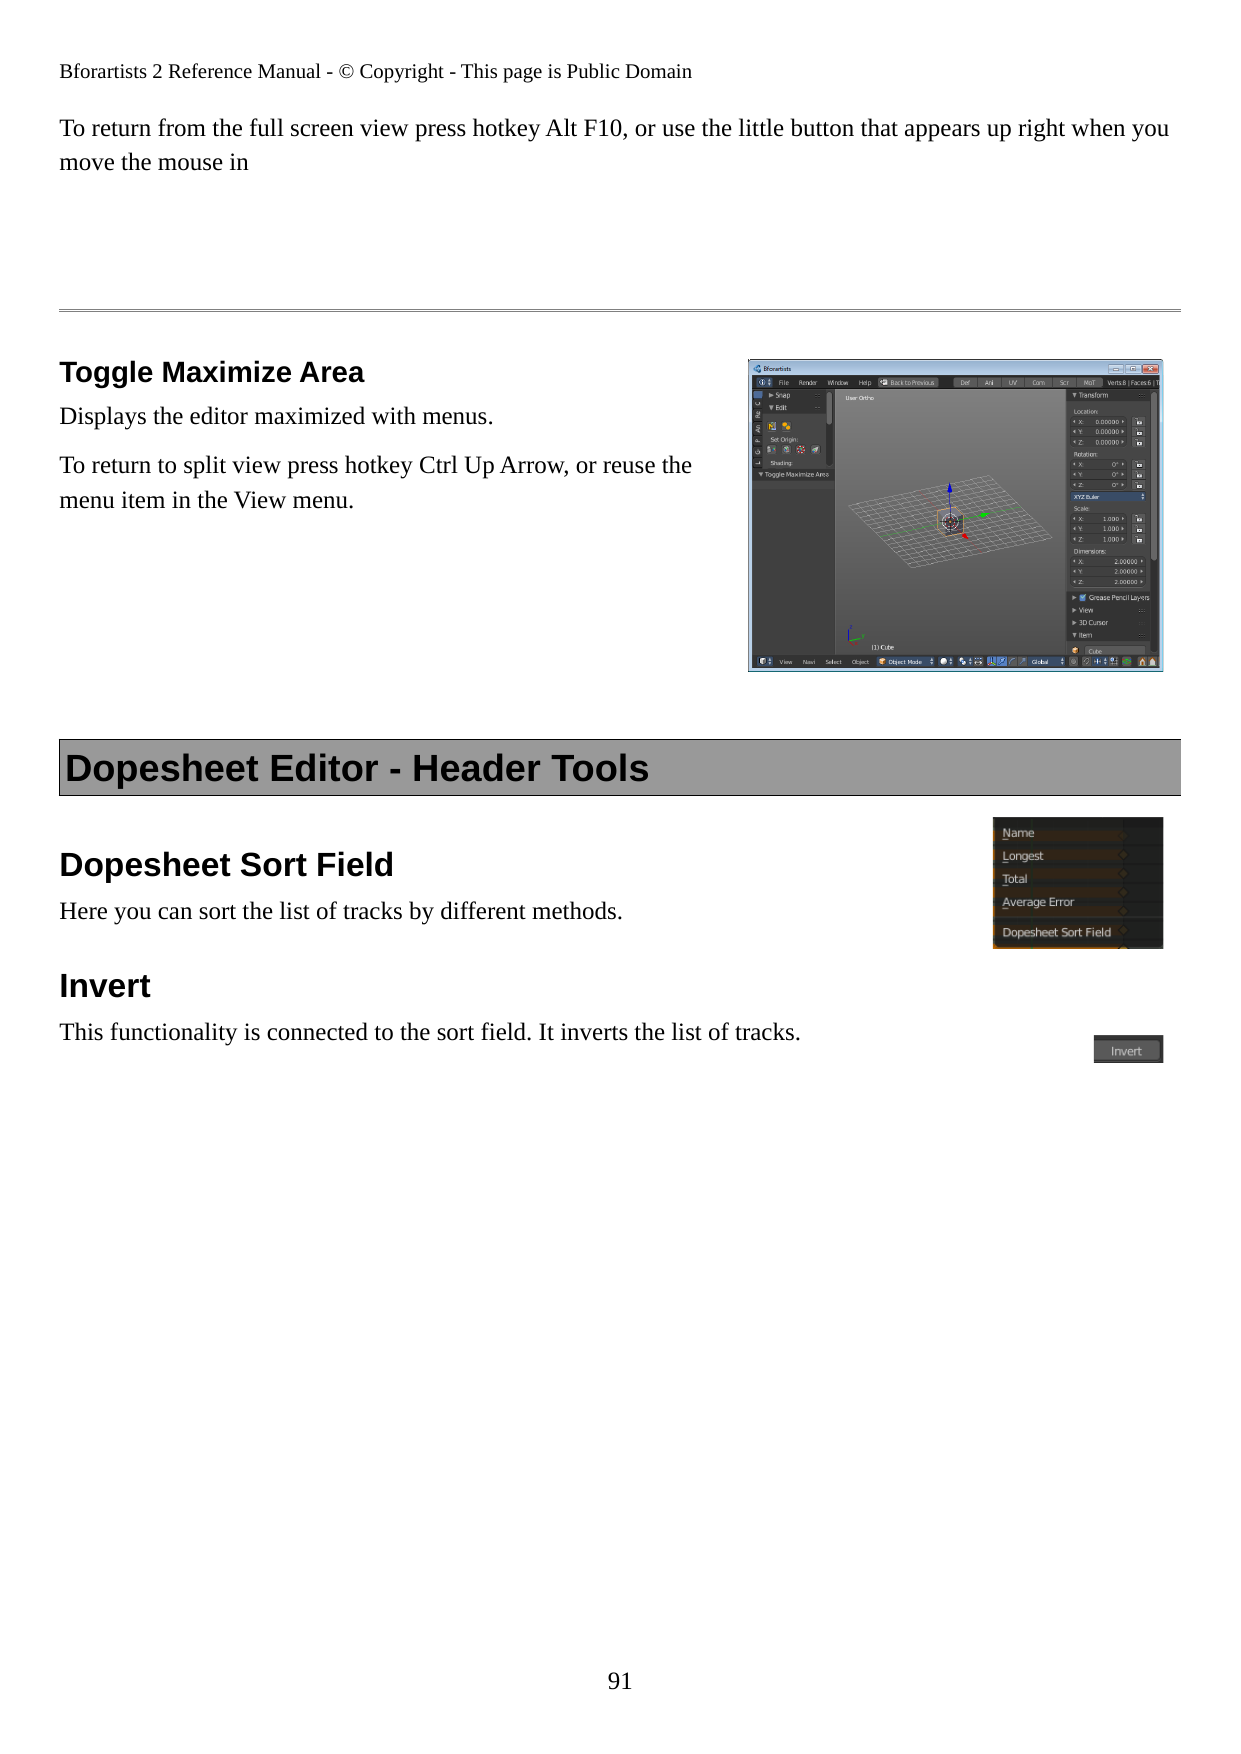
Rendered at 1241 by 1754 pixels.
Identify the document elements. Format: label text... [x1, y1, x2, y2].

text Displays the editor maximized with menus. [59, 401, 747, 430]
subtitle Dopesheet Sort Field [59, 845, 992, 884]
table_header Dopesheet Editor - Header Tools [60, 740, 1181, 795]
text To return from the full screen view press hotkey Alt F10, or use the little button that appears up right when you move the mouse in [59, 113, 1181, 176]
subtitle Invert [59, 966, 1181, 1005]
text This functionality is connected to the sort field. It inverts the list of tracks. [59, 1017, 1181, 1046]
text To return to split view press hotkey Ctrl Up Arrow, or reuse the menu item in the View menu. [59, 450, 747, 513]
picture [747, 359, 1164, 672]
subtitle [1164, 845, 1181, 884]
picture [1093, 1035, 1164, 1063]
picture [992, 817, 1164, 949]
subtitle Toggle Maximize Area [59, 355, 1181, 389]
text Here you can sort the list of tracks by different methods. [59, 896, 992, 925]
